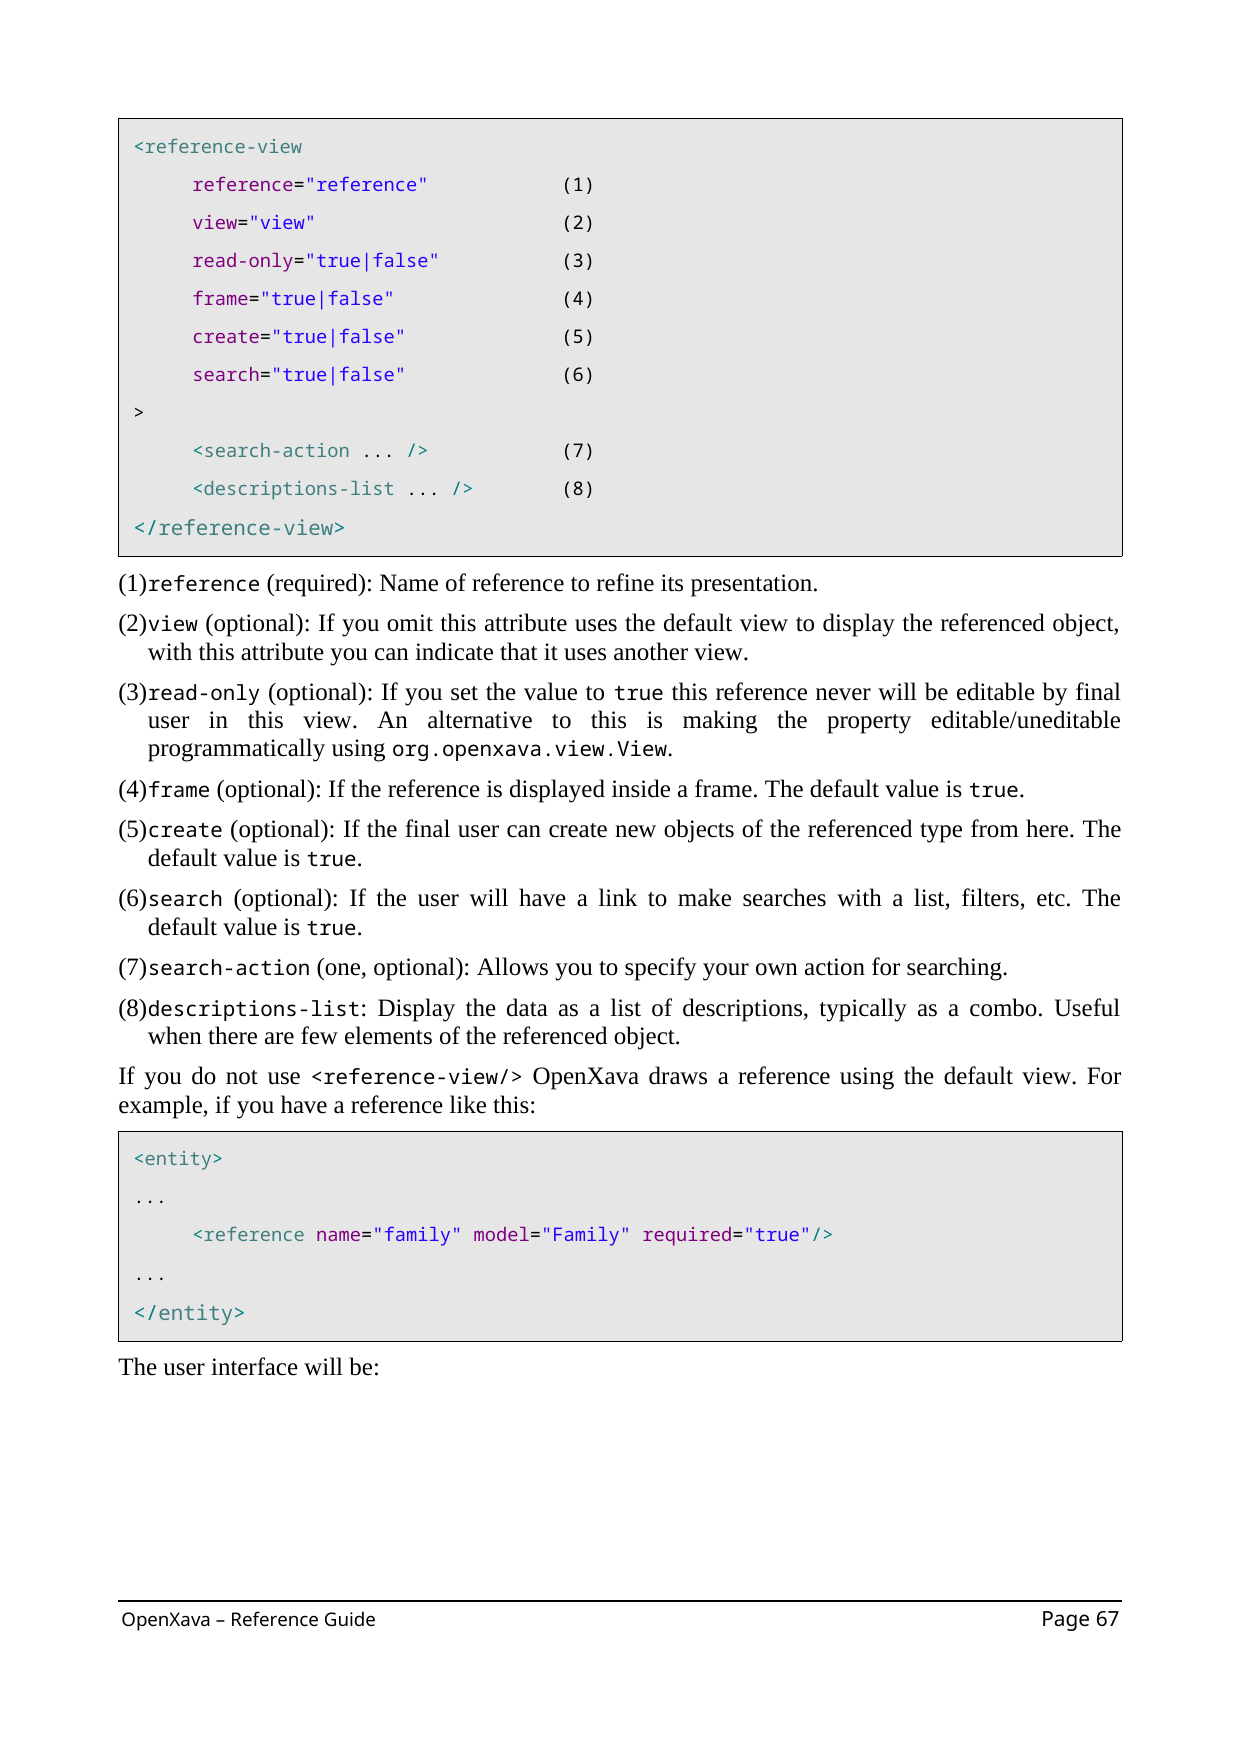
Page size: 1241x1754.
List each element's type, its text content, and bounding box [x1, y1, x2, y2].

text search="true|false" (6) [119, 346, 1122, 384]
text ... [119, 1245, 1122, 1283]
list frame (optional): If the reference is displayed inside a frame. The default value is true. [118, 775, 1122, 803]
list read-only (optional): If you set the value to true this reference never will be editable by final user in this view. An alternative to this is making the property editable/uneditable programmatically using org.openxava.view.View. [118, 678, 1122, 762]
text > [119, 384, 1122, 422]
text view="view" (2) [119, 194, 1122, 232]
list search-action (one, optional): Allows you to specify your own action for searching. [118, 953, 1122, 982]
text The user interface will be: [118, 1353, 1122, 1381]
text <search-action ... /> (7) [119, 422, 1122, 460]
text <reference-view [119, 119, 1122, 156]
text frame="true|false" (4) [119, 270, 1122, 308]
text <descriptions-list ... /> (8) [119, 460, 1122, 498]
text ... [119, 1169, 1122, 1207]
text </reference-view> [119, 498, 1122, 556]
text read-only="true|false" (3) [119, 232, 1122, 270]
text <entity> [119, 1132, 1122, 1169]
list descriptions-list: Display the data as a list of descriptions, typically as a combo. Useful when there are few elements of the referenced object. [118, 994, 1122, 1050]
text reference="reference" (1) [119, 156, 1122, 194]
text <reference name="family" model="Family" required="true"/> [119, 1207, 1122, 1245]
text create="true|false" (5) [119, 308, 1122, 346]
text </entity> [119, 1283, 1122, 1341]
text If you do not use <reference-view/> OpenXava draws a reference using the default view. For example, if you have a reference like this: [118, 1062, 1122, 1118]
list view (optional): If you omit this attribute uses the default view to display the referenced object, with this attribute you can indicate that it uses another view. [118, 609, 1122, 666]
list reference (required): Name of reference to refine its presentation. [118, 569, 1122, 597]
list create (optional): If the final user can create new objects of the referenced type from here. The default value is true. [118, 815, 1122, 872]
list search (optional): If the user will have a link to make searches with a list, filters, etc. The default value is true. [118, 884, 1122, 941]
